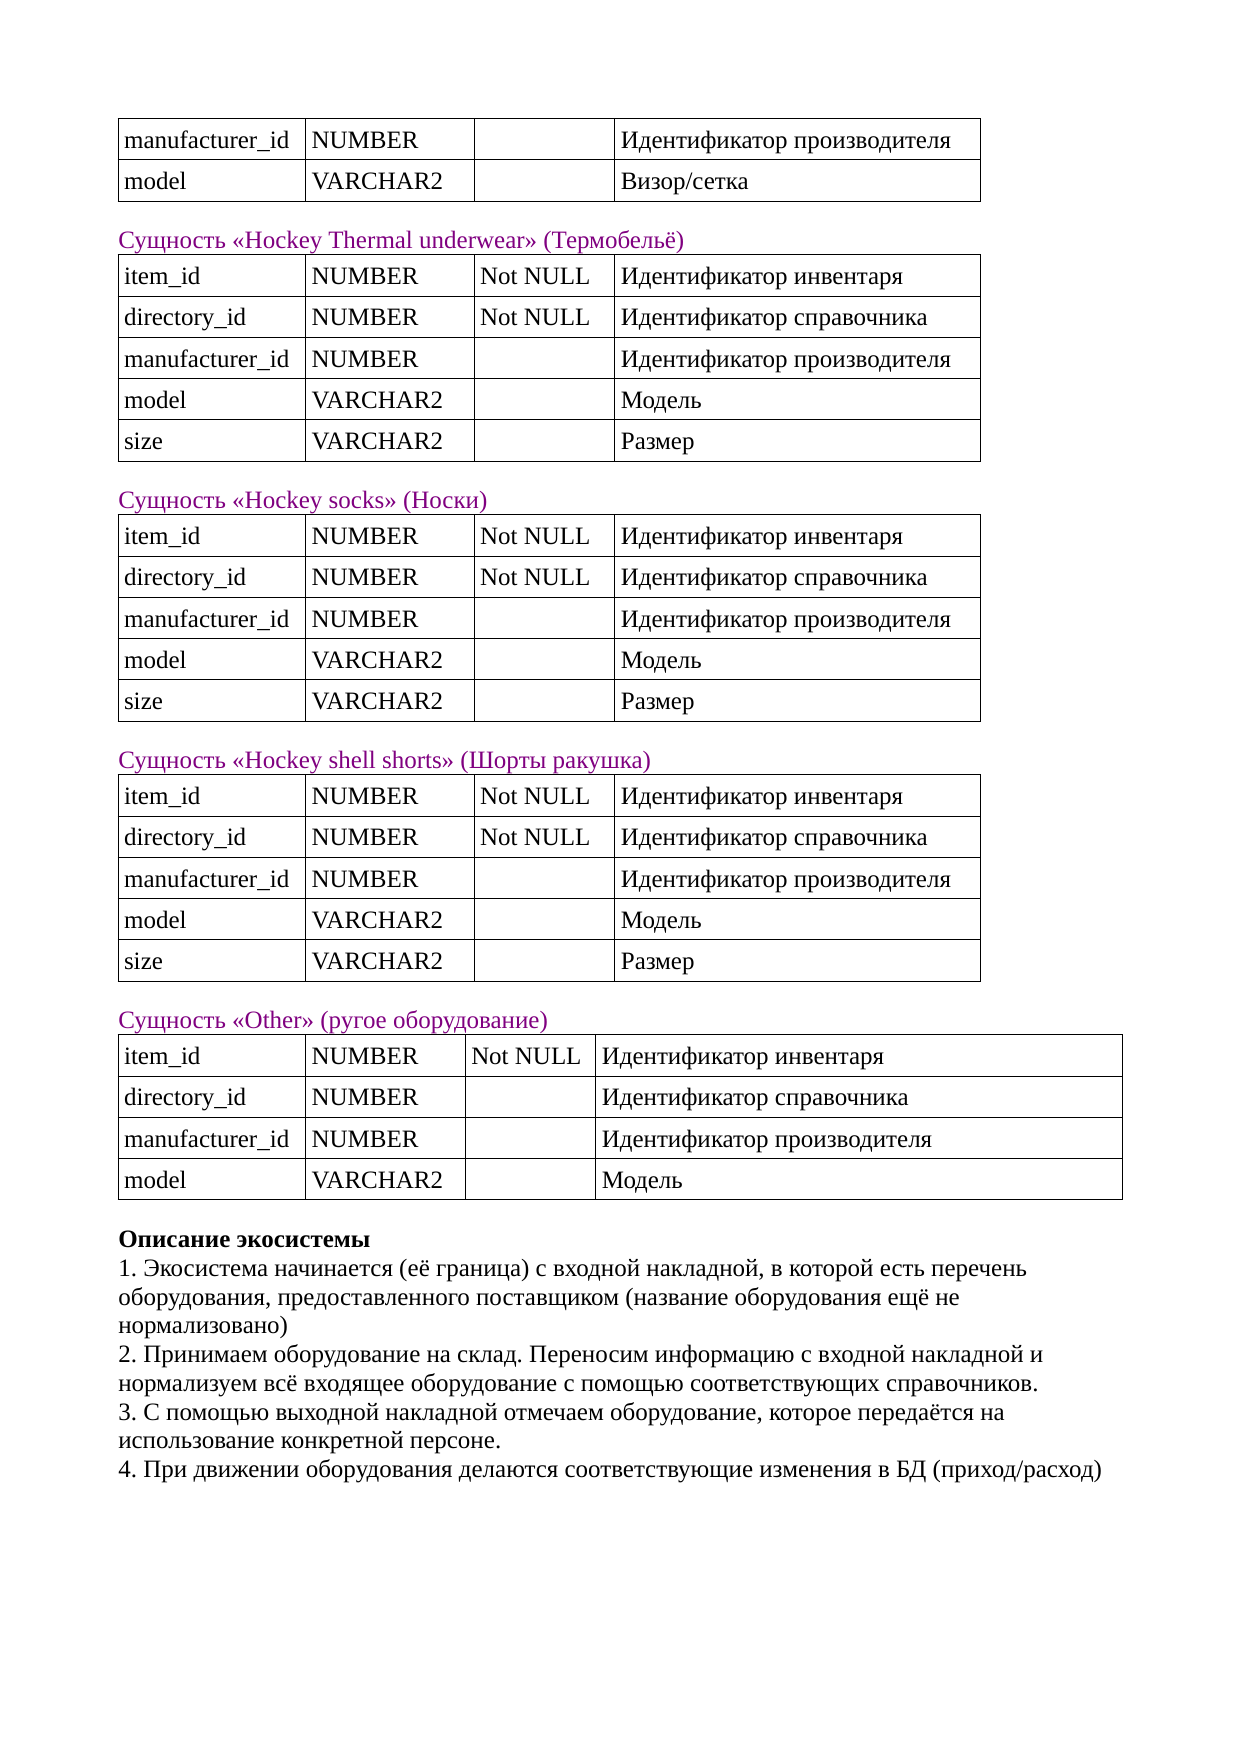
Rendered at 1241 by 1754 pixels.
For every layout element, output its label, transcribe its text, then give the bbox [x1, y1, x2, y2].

table_cell NUMBER [306, 858, 474, 898]
table_header item_id [119, 775, 305, 816]
table_cell [475, 598, 614, 638]
table_cell VARCHAR2 [306, 940, 474, 981]
table_cell directory_id [119, 557, 305, 597]
text 2. Принимаем оборудование на склад. Переносим информацию с входной накладной и нормализуем всё входящее оборудование с помощью соответствующих справочников. [118, 1339, 1122, 1397]
table_cell Модель [596, 1159, 1122, 1199]
table_cell model [119, 1159, 305, 1199]
table_cell Идентификатор производителя [615, 338, 980, 378]
table_cell Размер [615, 680, 980, 721]
table_cell manufacturer_id [119, 1118, 305, 1158]
table_header Not NULL [475, 255, 614, 296]
table_cell Модель [615, 639, 980, 679]
table_cell Размер [615, 940, 980, 981]
table_cell [475, 119, 614, 159]
table_cell NUMBER [306, 338, 474, 378]
table_header Идентификатор инвентаря [615, 255, 980, 296]
table_cell Not NULL [475, 297, 614, 337]
text Описание экосистемы [118, 1224, 1122, 1253]
table_cell NUMBER [306, 1118, 465, 1158]
table_cell size [119, 420, 305, 461]
table_header NUMBER [306, 255, 474, 296]
table_cell NUMBER [306, 297, 474, 337]
table_cell manufacturer_id [119, 119, 305, 159]
table_cell directory_id [119, 817, 305, 857]
text 3. С помощью выходной накладной отмечаем оборудование, которое передаётся на использование конкретной персоне. [118, 1397, 1122, 1454]
table_cell [466, 1118, 595, 1158]
table_cell NUMBER [306, 119, 474, 159]
text Сущность «Other» (ругое оборудование) [118, 1006, 1122, 1034]
table_cell [466, 1159, 595, 1199]
table_cell VARCHAR2 [306, 899, 474, 939]
table_cell NUMBER [306, 817, 474, 857]
table_cell Идентификатор производителя [596, 1118, 1122, 1158]
table_cell [475, 940, 614, 981]
table_cell Идентификатор справочника [615, 557, 980, 597]
table_cell Идентификатор справочника [615, 817, 980, 857]
table_cell [475, 338, 614, 378]
text Сущность «Hockey shell shorts» (Шорты ракушка) [118, 746, 1122, 774]
table_cell NUMBER [306, 598, 474, 638]
table_cell Идентификатор справочника [615, 297, 980, 337]
text 4. При движении оборудования делаются соответствующие изменения в БД (приход/расход) [118, 1454, 1122, 1483]
table_cell [466, 1077, 595, 1117]
table_cell model [119, 160, 305, 201]
table_cell Идентификатор справочника [596, 1077, 1122, 1117]
table_cell manufacturer_id [119, 338, 305, 378]
table_header item_id [119, 1035, 305, 1076]
table_header Not NULL [475, 775, 614, 816]
text Сущность «Hockey socks» (Носки) [118, 486, 1122, 514]
table_cell VARCHAR2 [306, 1159, 465, 1199]
table_cell model [119, 639, 305, 679]
table_cell size [119, 940, 305, 981]
table_cell VARCHAR2 [306, 639, 474, 679]
table_cell Размер [615, 420, 980, 461]
table_cell directory_id [119, 297, 305, 337]
table_cell [475, 639, 614, 679]
table_cell Идентификатор производителя [615, 598, 980, 638]
table_cell [475, 379, 614, 419]
table_cell model [119, 379, 305, 419]
table_cell [475, 680, 614, 721]
table_cell VARCHAR2 [306, 379, 474, 419]
table_cell [475, 899, 614, 939]
table_cell Визор/сетка [615, 160, 980, 201]
table_cell NUMBER [306, 1077, 465, 1117]
table_cell Not NULL [475, 817, 614, 857]
table_cell NUMBER [306, 557, 474, 597]
table_cell Not NULL [475, 557, 614, 597]
table_cell [475, 160, 614, 201]
table_cell Модель [615, 379, 980, 419]
table_cell Модель [615, 899, 980, 939]
table_cell [475, 420, 614, 461]
table_cell [475, 858, 614, 898]
table_header NUMBER [306, 1035, 465, 1076]
table_cell VARCHAR2 [306, 160, 474, 201]
text 1. Экосистема начинается (её граница) с входной накладной, в которой есть перечень оборудования, предоставленного поставщиком (название оборудования ещё не нормализовано) [118, 1253, 1122, 1339]
table_cell manufacturer_id [119, 598, 305, 638]
table_cell Идентификатор производителя [615, 119, 980, 159]
table_header Идентификатор инвентаря [615, 775, 980, 816]
table_header Идентификатор инвентаря [596, 1035, 1122, 1076]
table_cell Идентификатор производителя [615, 858, 980, 898]
table_header NUMBER [306, 775, 474, 816]
table_cell directory_id [119, 1077, 305, 1117]
table_header item_id [119, 515, 305, 556]
text Сущность «Hockey Thermal underwear» (Термобельё) [118, 226, 1122, 254]
table_header Идентификатор инвентаря [615, 515, 980, 556]
table_header Not NULL [475, 515, 614, 556]
table_cell manufacturer_id [119, 858, 305, 898]
table_cell model [119, 899, 305, 939]
table_header item_id [119, 255, 305, 296]
table_cell VARCHAR2 [306, 420, 474, 461]
table_header NUMBER [306, 515, 474, 556]
table_cell size [119, 680, 305, 721]
table_cell VARCHAR2 [306, 680, 474, 721]
table_header Not NULL [466, 1035, 595, 1076]
